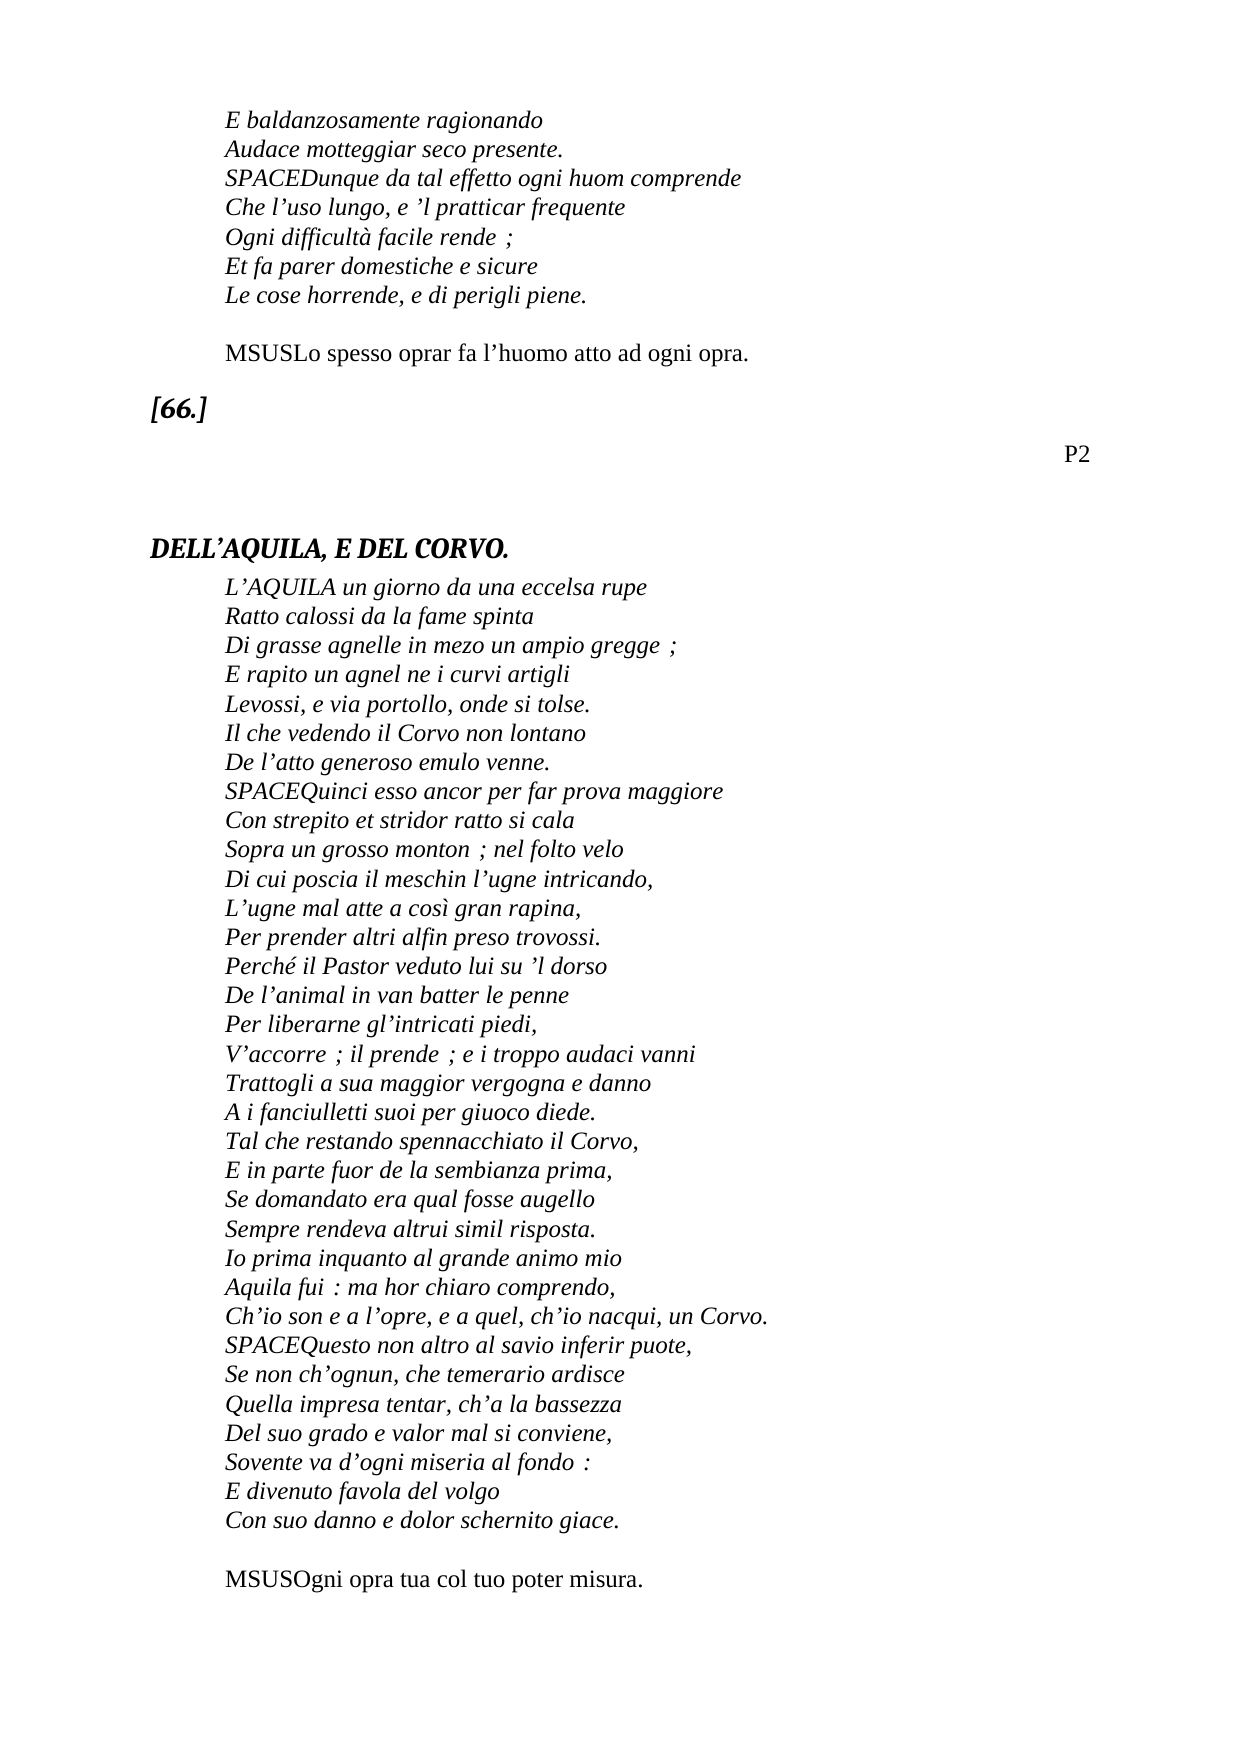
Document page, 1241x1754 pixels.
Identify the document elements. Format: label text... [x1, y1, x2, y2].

text SPACEDunque da tal effetto ogni huom comprende Che l’uso lungo, e ’l pratticar frequente Ogni difficultà facile rende ; Et fa parer domestiche e sicure Le cose horrende, e di perigli piene. [225, 163, 1090, 309]
subtitle [66.] [150, 392, 1090, 426]
text SPACEQuesto non altro al savio inferir puote, Se non ch’ognun, che temerario ardisce Quella impresa tentar, ch’a la bassezza Del suo grado e valor mal si conviene, Sovente va d’ogni miseria al fondo : E divenuto favola del volgo Con suo danno e dolor schernito giace. [225, 1330, 1090, 1534]
text MSUSLo spesso oprar fa l’huomo atto ad ogni opra. [225, 338, 1090, 367]
text E baldanzosamente ragionando Audace motteggiar seco presente. [225, 105, 1090, 163]
text P2 [150, 432, 1090, 470]
text L’AQUILA un giorno da una eccelsa rupe Ratto calossi da la fame spinta Di grasse agnelle in mezo un ampio gregge ; E rapito un agnel ne i curvi artigli Levossi, e via portollo, onde si tolse. Il che vedendo il Corvo non lontano De l’atto generoso emulo venne. [225, 572, 1090, 776]
text SPACEQuinci esso ancor per far prova maggiore Con strepito et stridor ratto si cala Sopra un grosso monton ; nel folto velo Di cui poscia il meschin l’ugne intricando, L’ugne mal atte a così gran rapina, Per prender altri alfin preso trovossi. Perché il Pastor veduto lui su ’l dorso De l’animal in van batter le penne Per liberarne gl’intricati piedi, V’accorre ; il prende ; e i troppo audaci vanni Trattogli a sua maggior vergogna e danno A i fanciulletti suoi per giuoco diede. Tal che restando spennacchiato il Corvo, E in parte fuor de la sembianza prima, Se domandato era qual fosse augello Sempre rendeva altrui simil risposta. Io prima inquanto al grande animo mio Aquila fui : ma hor chiaro comprendo, Ch’io son e a l’opre, e a quel, ch’io nacqui, un Corvo. [225, 776, 1090, 1330]
text MSUSOgni opra tua col tuo poter misura. [225, 1564, 1090, 1593]
subtitle DELL’AQUILA, E DEL CORVO. [150, 532, 1090, 566]
